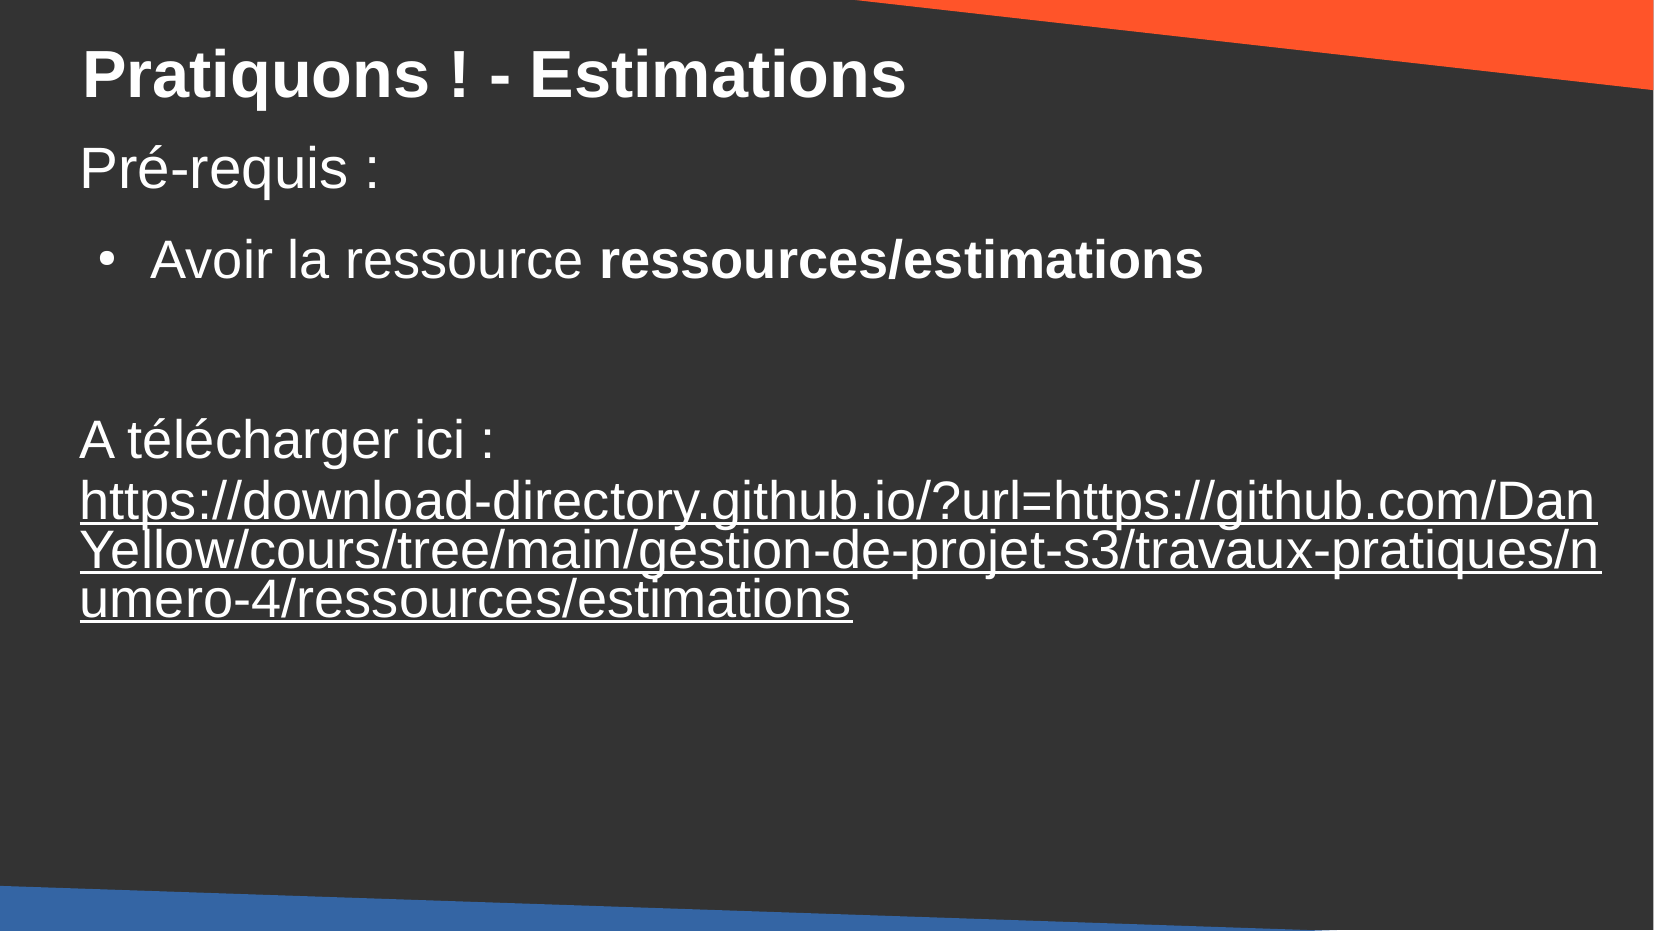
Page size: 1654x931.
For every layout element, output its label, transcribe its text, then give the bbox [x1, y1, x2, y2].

list Pré-requis : Avoir la ressource ressources/estimations A télécharger ici : https://download-directory.github.io/?url=https://github.com/DanYellow/cours/tree/main/gestion-de-projet-s3/travaux-pratiques/numero-4/ressources/estimations [79, 135, 1619, 721]
title Pratiquons ! - Estimations [82, 37, 1571, 114]
text_box [0, 885, 1337, 931]
text_box [855, 0, 1654, 91]
